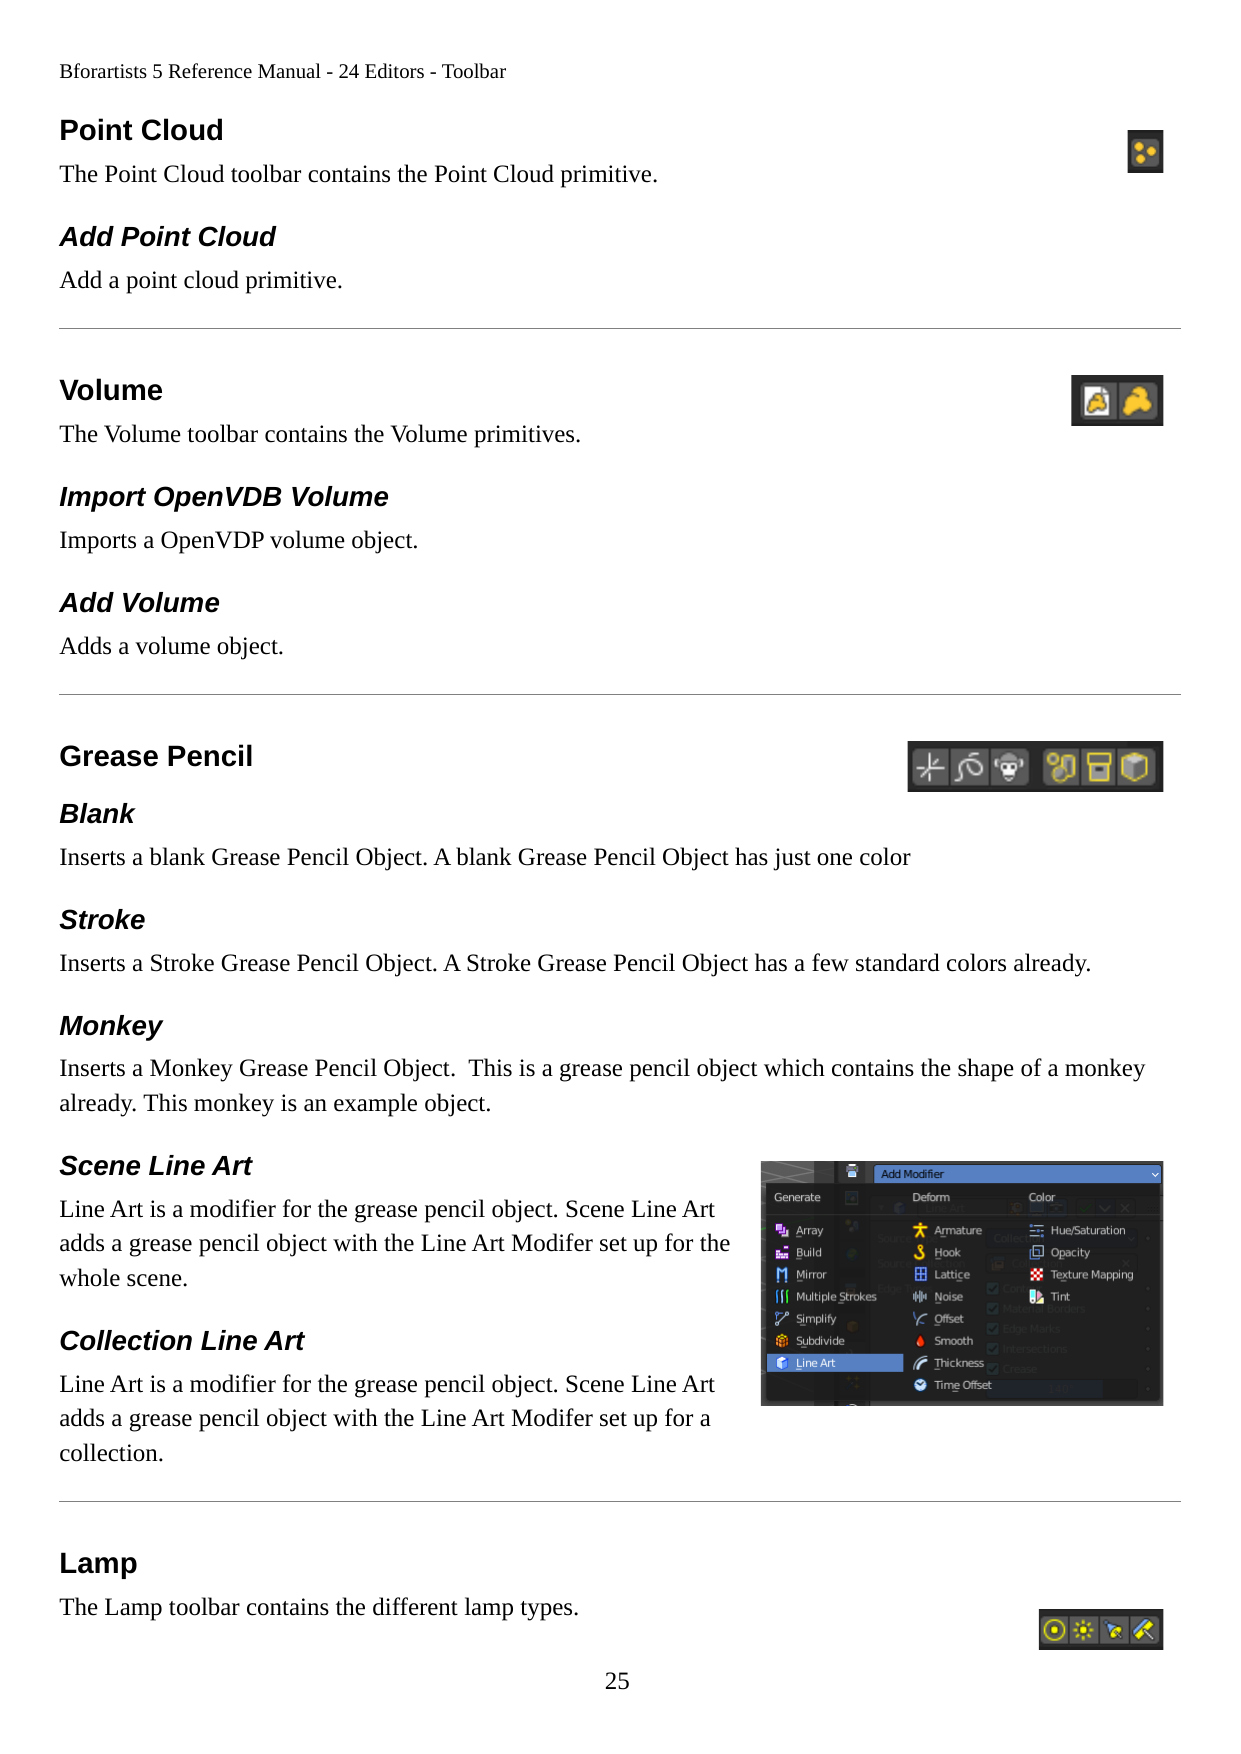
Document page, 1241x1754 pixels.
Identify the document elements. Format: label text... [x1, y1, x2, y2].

subtitle Blank [59, 797, 1181, 829]
subtitle Volume [59, 373, 1181, 406]
text Imports a OpenVDP volume object. [59, 525, 1181, 553]
text Line Art is a modifier for the grease pencil object. Scene Line Art adds a grease pencil object with the Line Art Modifer set up for the whole scene. [59, 1194, 760, 1292]
subtitle Monkey [59, 1009, 1181, 1041]
subtitle Lamp [59, 1546, 1181, 1579]
text Line Art is a modifier for the grease pencil object. Scene Line Art adds a grease pencil object with the Line Art Modifer set up for a collection. [59, 1369, 1181, 1467]
picture [760, 1161, 1164, 1406]
subtitle Import OpenVDB Volume [59, 480, 1181, 512]
text Inserts a blank Grease Pencil Object. A blank Grease Pencil Object has just one color [59, 842, 1181, 870]
subtitle Point Cloud [59, 113, 1181, 146]
subtitle Stroke [59, 903, 1181, 935]
picture [1127, 130, 1164, 173]
text Inserts a Stroke Grease Pencil Object. A Stroke Grease Pencil Object has a few standard colors already. [59, 948, 1181, 976]
picture [1071, 375, 1164, 426]
text The Point Cloud toolbar contains the Point Cloud primitive. [59, 159, 1181, 188]
subtitle Collection Line Art [59, 1324, 760, 1356]
subtitle Add Point Cloud [59, 220, 1181, 252]
subtitle [1164, 1324, 1181, 1356]
subtitle Grease Pencil [59, 738, 1181, 772]
text Adds a volume object. [59, 631, 1181, 659]
text Add a point cloud primitive. [59, 265, 1181, 293]
picture [1038, 1609, 1164, 1650]
subtitle Scene Line Art [59, 1149, 1181, 1181]
text The Volume toolbar contains the Volume primitives. [59, 419, 1181, 448]
picture [907, 741, 1164, 792]
text Inserts a Monkey Grease Pencil Object. This is a grease pencil object which contains the shape of a monkey already. This monkey is an example object. [59, 1053, 1181, 1117]
subtitle Add Volume [59, 586, 1181, 618]
text The Lamp toolbar contains the different lamp types. [59, 1592, 1181, 1621]
